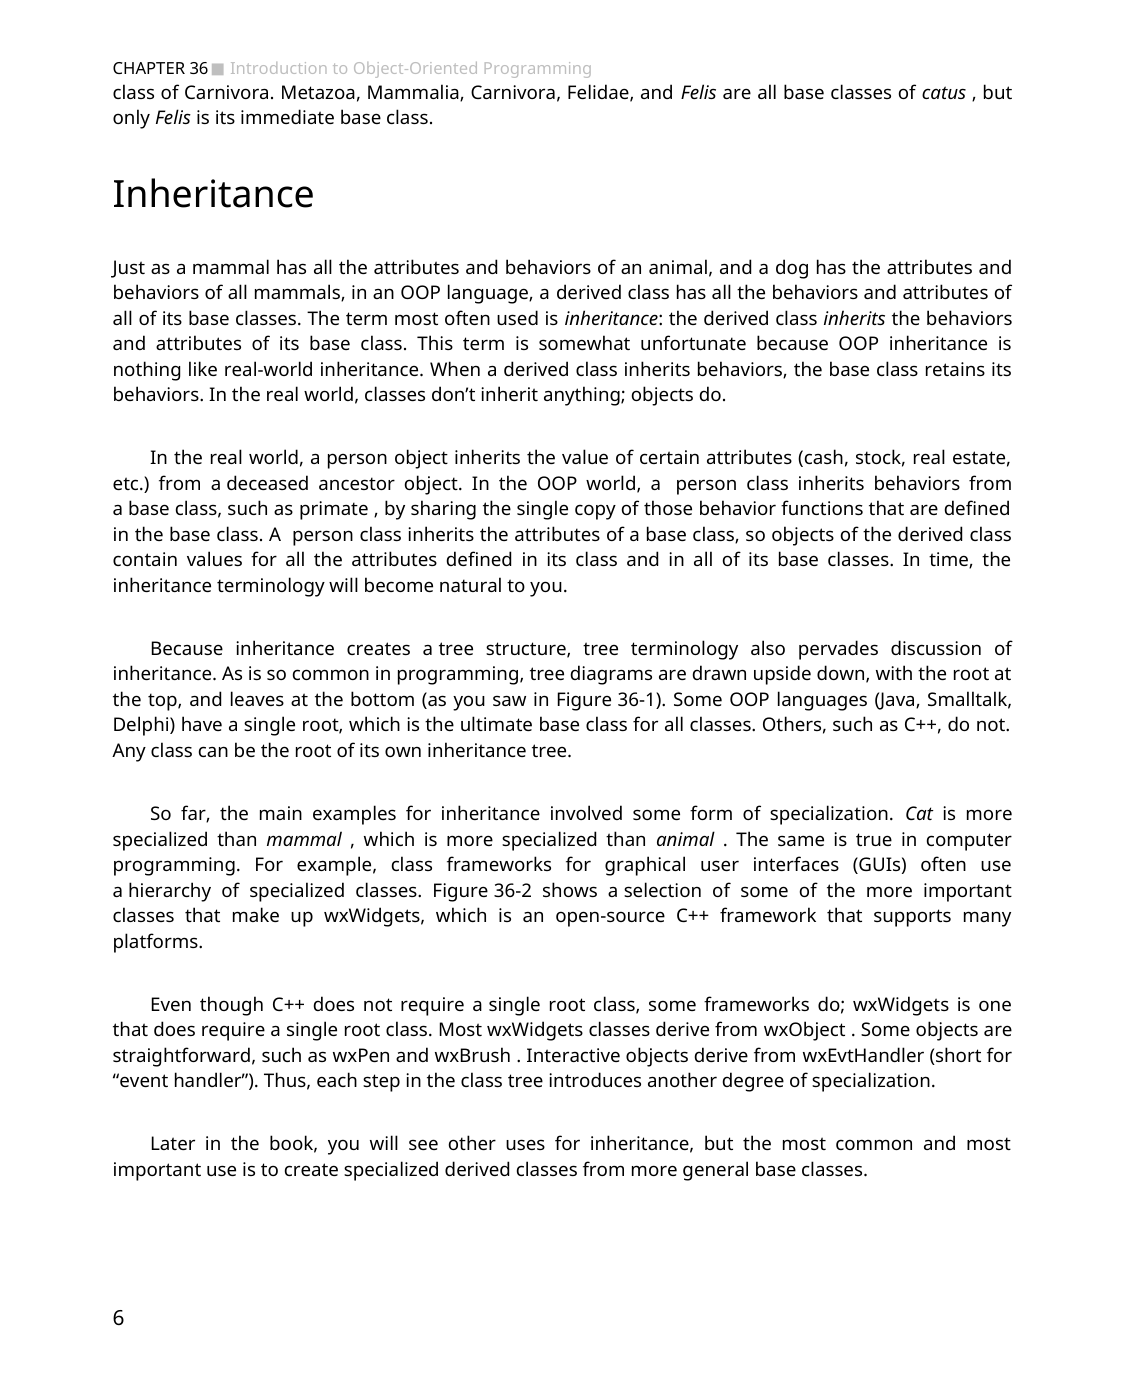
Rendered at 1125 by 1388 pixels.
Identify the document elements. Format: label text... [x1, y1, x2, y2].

text Later in the book, you will see other uses for inheritance, but the most common and most important use is to create specialized derived classes from more general base classes. [112, 1131, 1012, 1182]
text class of Carnivora. Metazoa, Mammalia, Carnivora, Felidae, and Felis are all base classes of catus , but only Felis is its immediate base class. [112, 79, 1012, 130]
subtitle Inheritance [112, 167, 1012, 218]
text Just as a mammal has all the attributes and behaviors of an animal, and a dog has the attributes and behaviors of all mammals, in an OOP language, a derived class has all the behaviors and attributes of all of its base classes. The term most often used is inheritance: the derived class inherits the behaviors and attributes of its base class. This term is somewhat unfortunate because OOP inheritance is nothing like real-world inheritance. When a derived class inherits behaviors, the base class retains its behaviors. In the real world, classes don’t inherit anything; objects do. [112, 254, 1012, 407]
text In the real world, a person object inherits the value of certain attributes (cash, stock, real estate, etc.) from a deceased ancestor object. In the OOP world, a person class inherits behaviors from a base class, such as primate , by sharing the single copy of those behavior functions that are defined in the base class. A person class inherits the attributes of a base class, so objects of the derived class contain values for all the attributes defined in its class and in all of its base classes. In time, the inheritance terminology will become natural to you. [112, 444, 1012, 598]
text So far, the main examples for inheritance involved some form of specialization. Cat is more specialized than mammal , which is more specialized than animal . The same is true in computer programming. For example, class frameworks for graphical user interfaces (GUIs) often use a hierarchy of specialized classes. Figure 36-2 shows a selection of some of the more important classes that make up wxWidgets, which is an open-source C++ framework that supports many platforms. [112, 800, 1012, 953]
text Because inheritance creates a tree structure, tree terminology also pervades discussion of inheritance. As is so common in programming, tree diagrams are drawn upside down, with the root at the top, and leaves at the bottom (as you saw in Figure 36-1). Some OOP languages (Java, Smalltalk, Delphi) have a single root, which is the ultimate base class for all classes. Others, such as C++, do not. Any class can be the root of its own inheritance tree. [112, 635, 1012, 763]
text Even though C++ does not require a single root class, some frameworks do; wxWidgets is one that does require a single root class. Most wxWidgets classes derive from wxObject . Some objects are straightforward, such as wxPen and wxBrush . Interactive objects derive from wxEvtHandler (short for “event handler”). Thus, each step in the class tree introduces another degree of specialization. [112, 991, 1012, 1093]
